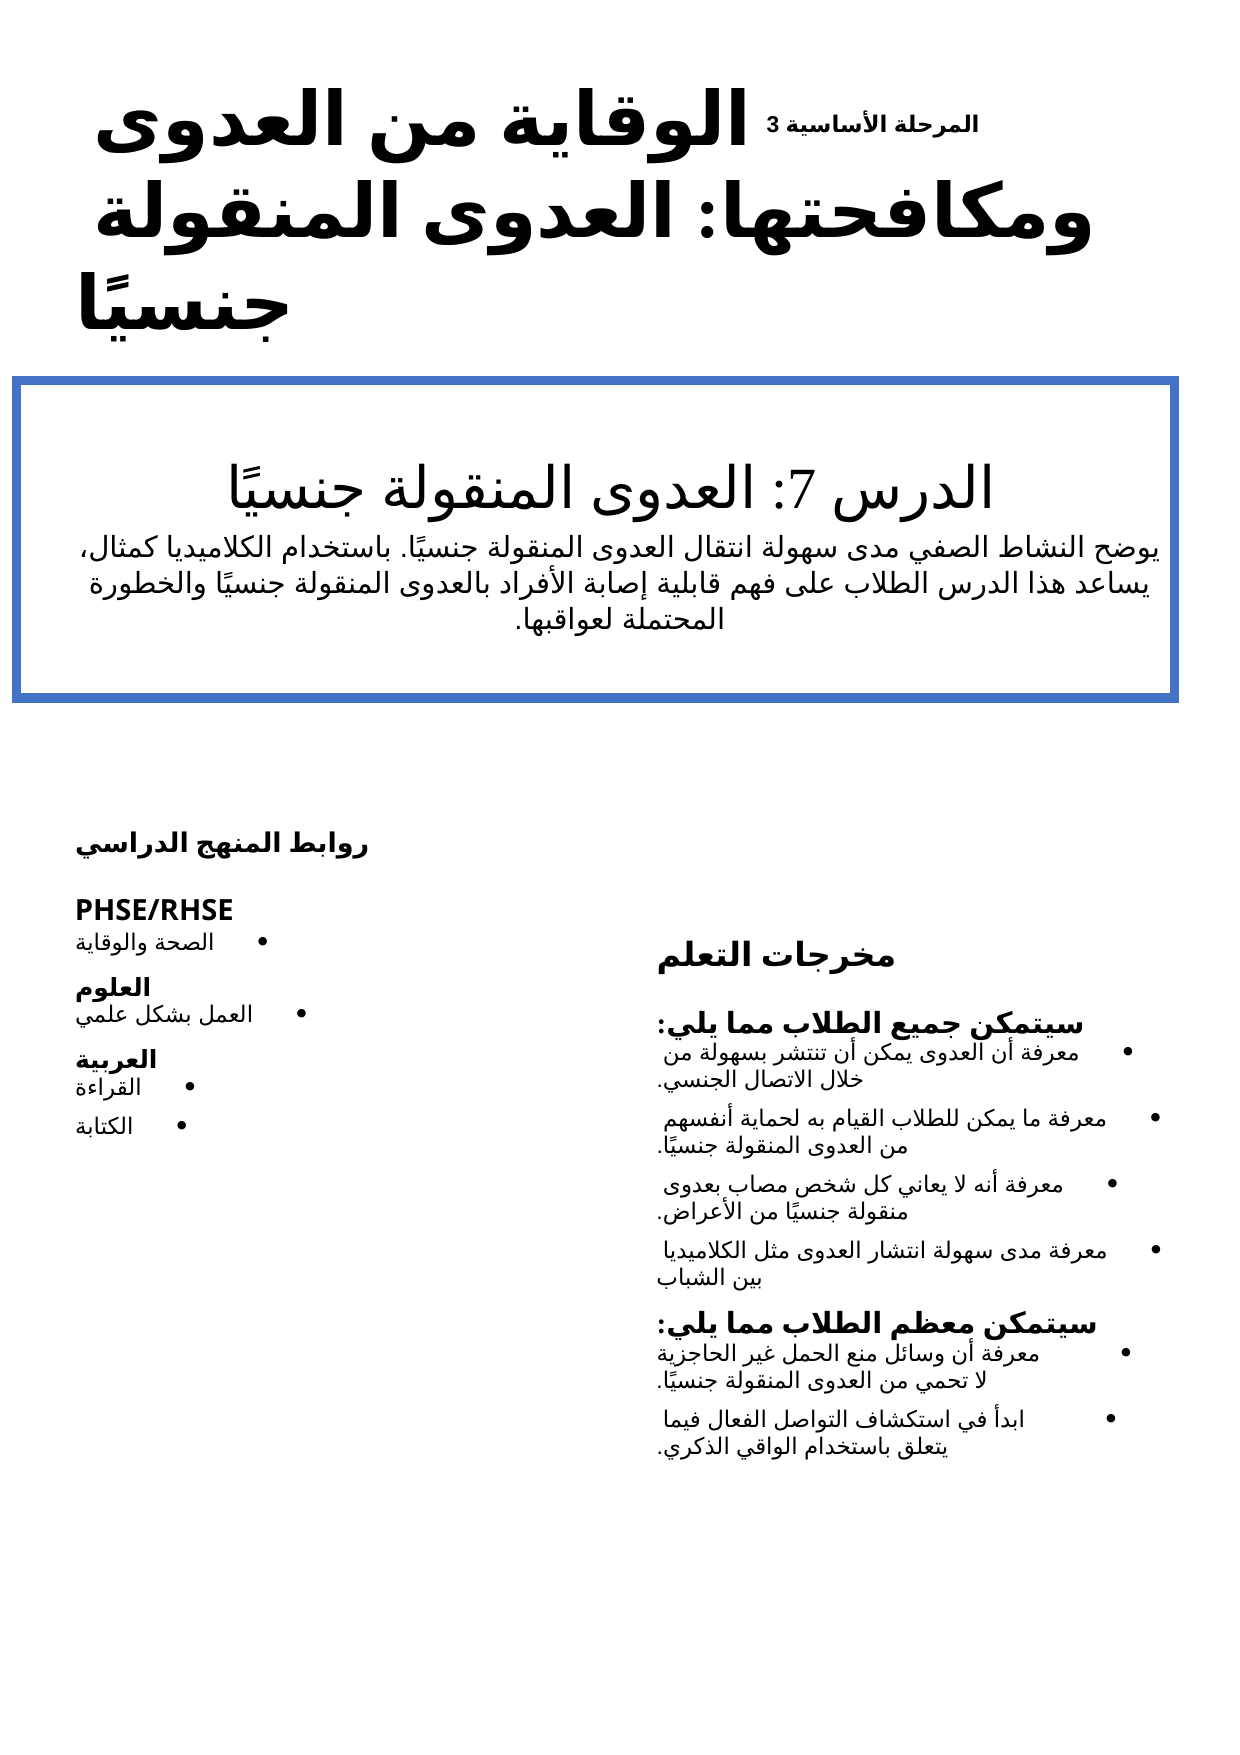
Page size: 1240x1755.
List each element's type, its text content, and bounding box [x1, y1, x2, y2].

subtitle العلوم [75, 973, 583, 1001]
list معرفة مدى سهولة انتشار العدوى مثل الكلاميديا بين الشباب [657, 1237, 1164, 1290]
subtitle مخرجات التعلم [657, 936, 1164, 974]
subtitle سيتمكن معظم الطلاب مما يلي: [657, 1306, 1164, 1340]
text الوقاية من العدوى ومكافحتها: العدوى المنقولة جنسيًا [75, 75, 1150, 346]
text يوضح النشاط الصفي مدى سهولة انتقال العدوى المنقولة جنسيًا. باستخدام الكلاميديا كمثال، يساعد هذا الدرس الطلاب على فهم قابلية إصابة الأفراد بالعدوى المنقولة جنسيًا والخطورة المحتملة لعواقبها. [75, 530, 1164, 636]
list العمل بشكل علمي [75, 1001, 546, 1028]
subtitle سيتمكن جميع الطلاب مما يلي: [657, 1006, 1164, 1039]
list الصحة والوقاية [75, 929, 546, 956]
list ابدأ في استكشاف التواصل الفعال فيما يتعلق باستخدام الواقي الذكري. [657, 1406, 1127, 1459]
subtitle الدرس 7: العدوى المنقولة جنسيًا [75, 441, 1164, 524]
subtitle روابط المنهج الدراسي [75, 827, 583, 858]
list القراءة [75, 1074, 546, 1101]
list معرفة ما يمكن للطلاب القيام به لحماية أنفسهم من العدوى المنقولة جنسيًا. [657, 1105, 1164, 1158]
list معرفة أن وسائل منع الحمل غير الحاجزية لا تحمي من العدوى المنقولة جنسيًا. [657, 1340, 1127, 1393]
list معرفة أنه لا يعاني كل شخص مصاب بعدوى منقولة جنسيًا من الأعراض. [657, 1171, 1164, 1224]
list الكتابة [75, 1113, 546, 1140]
list معرفة أن العدوى يمكن أن تنتشر بسهولة من خلال الاتصال الجنسي. [657, 1039, 1164, 1093]
subtitle العربية [75, 1045, 583, 1074]
subtitle PHSE/RHSE [75, 889, 583, 929]
